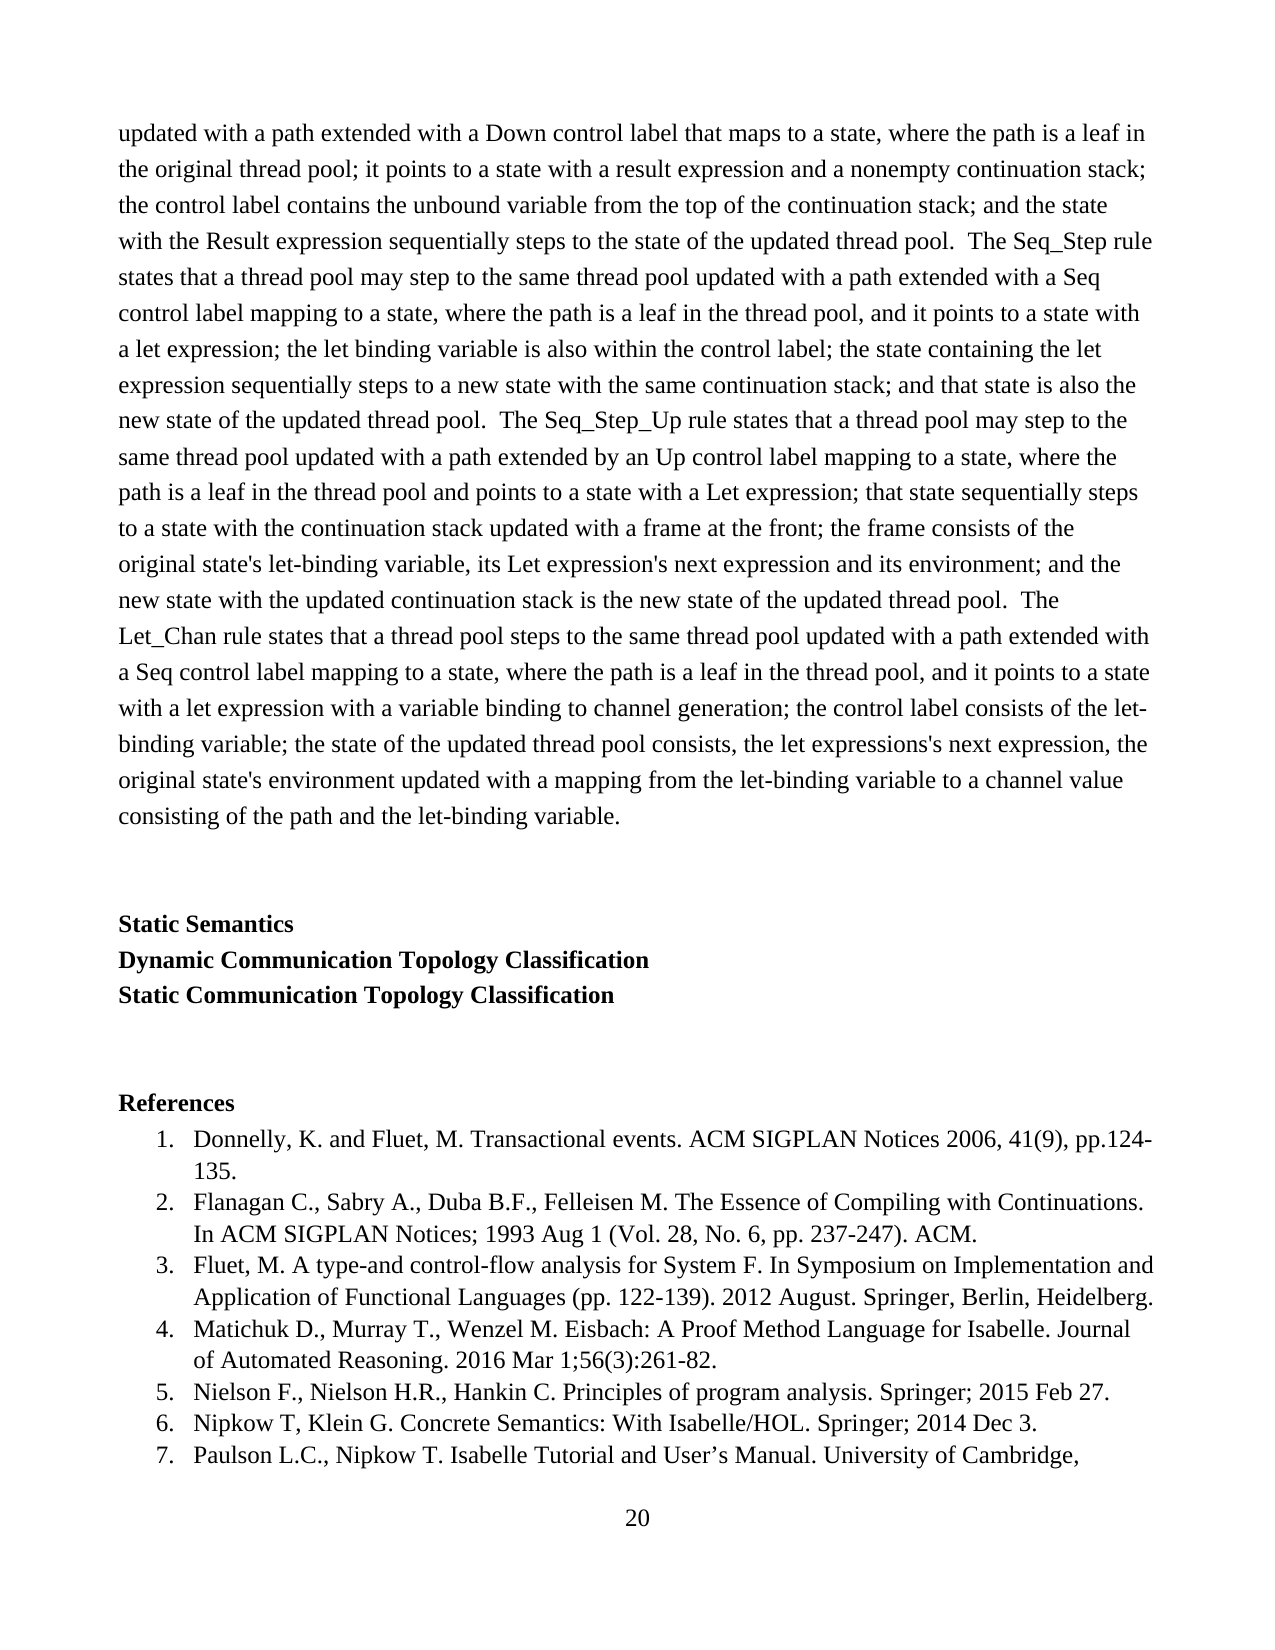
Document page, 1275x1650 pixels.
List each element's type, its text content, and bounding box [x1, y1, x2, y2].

text Static Communication Topology Classification [118, 981, 1157, 1009]
list Matichuk D., Murray T., Wenzel M. Eisbach: A Proof Method Language for Isabelle. Journal of Automated Reasoning. 2016 Mar 1;56(3):261-82. [156, 1314, 1157, 1374]
list Nipkow T, Klein G. Concrete Semantics: With Isabelle/HOL. Springer; 2014 Dec 3. [156, 1408, 1157, 1437]
text Dynamic Communication Topology Classification [118, 945, 1157, 973]
list Nielson F., Nielson H.R., Hankin C. Principles of program analysis. Springer; 2015 Feb 27. [156, 1377, 1157, 1406]
list Fluet, M. A type-and control-flow analysis for System F. In Symposium on Implementation and Application of Functional Languages (pp. 122-139). 2012 August. Springer, Berlin, Heidelberg. [156, 1251, 1157, 1311]
text References [118, 1088, 1157, 1117]
text Static Semantics [118, 909, 1157, 937]
list Flanagan C., Sabry A., Duba B.F., Felleisen M. The Essence of Compiling with Continuations. In ACM SIGPLAN Notices; 1993 Aug 1 (Vol. 28, No. 6, pp. 237-247). ACM. [156, 1187, 1157, 1248]
text updated with a path extended with a Down control label that maps to a state, where the path is a leaf in the original thread pool; it points to a state with a result expression and a nonempty continuation stack; the control label contains the unbound variable from the top of the continuation stack; and the state with the Result expression sequentially steps to the state of the updated thread pool. The Seq_Step rule states that a thread pool may step to the same thread pool updated with a path extended with a Seq control label mapping to a state, where the path is a leaf in the thread pool, and it points to a state with a let expression; the let binding variable is also within the control label; the state containing the let expression sequentially steps to a new state with the same continuation stack; and that state is also the new state of the updated thread pool. The Seq_Step_Up rule states that a thread pool may step to the same thread pool updated with a path extended by an Up control label mapping to a state, where the path is a leaf in the thread pool and points to a state with a Let expression; that state sequentially steps to a state with the continuation stack updated with a frame at the front; the frame consists of the original state's let-binding variable, its Let expression's next expression and its environment; and the new state with the updated continuation stack is the new state of the updated thread pool. The Let_Chan rule states that a thread pool steps to the same thread pool updated with a path extended with a Seq control label mapping to a state, where the path is a leaf in the thread pool, and it points to a state with a let expression with a variable binding to channel generation; the control label consists of the let-binding variable; the state of the updated thread pool consists, the let expressions's next expression, the original state's environment updated with a mapping from the let-binding variable to a channel value consisting of the path and the let-binding variable. [118, 118, 1157, 830]
list Paulson L.C., Nipkow T. Isabelle Tutorial and User’s Manual. University of Cambridge, [156, 1440, 1157, 1469]
list Donnelly, K. and Fluet, M. Transactional events. ACM SIGPLAN Notices 2006, 41(9), pp.124-135. [156, 1124, 1157, 1185]
